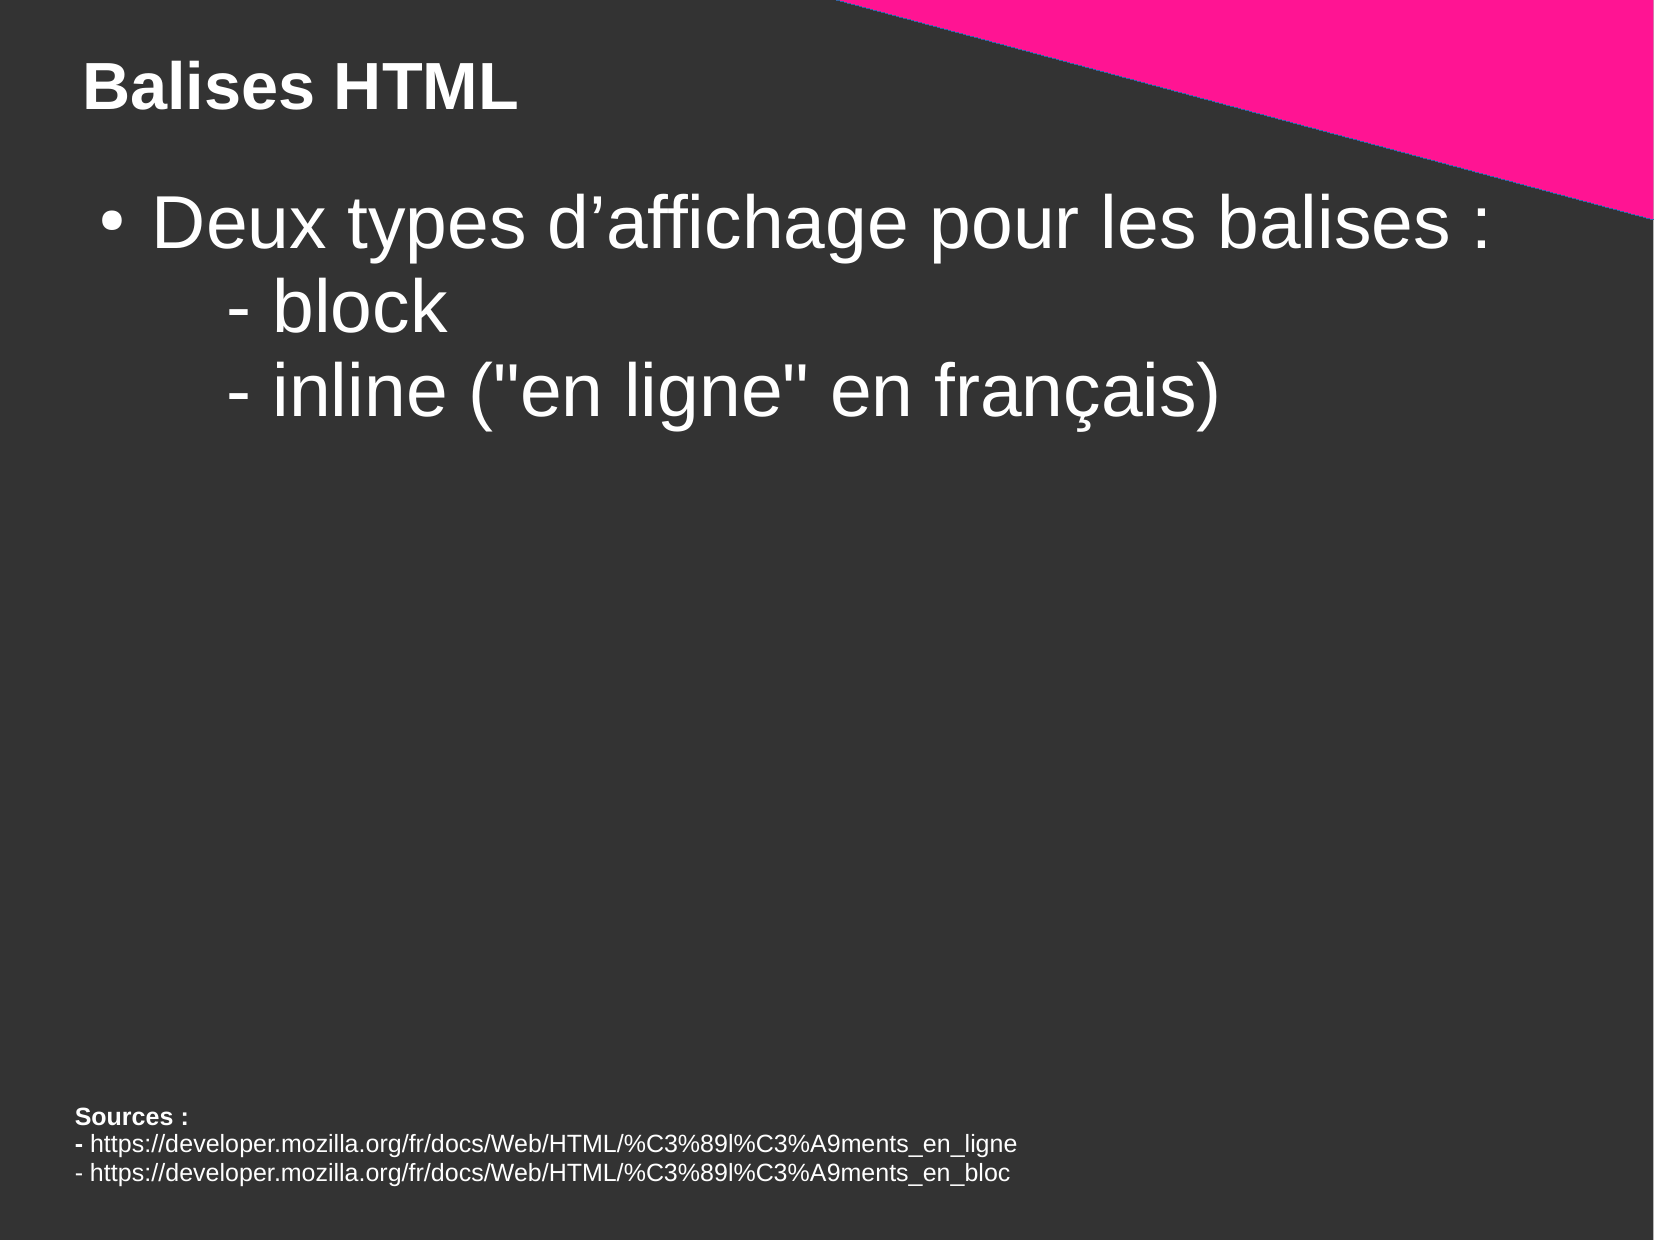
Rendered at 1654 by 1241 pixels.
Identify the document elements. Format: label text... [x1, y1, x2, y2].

title Balises HTML [82, 49, 1397, 152]
text_box [836, 0, 1654, 220]
text_box Sources : - https://developer.mozilla.org/fr/docs/Web/HTML/%C3%89l%C3%A9ments_en_ligne - https://developer.mozilla.org/fr/docs/Web/HTML/%C3%89l%C3%A9ments_en_bloc [59, 1094, 1546, 1227]
list Deux types d’affichage pour les balises : - block - inline ("en ligne" en français) [80, 180, 1620, 675]
